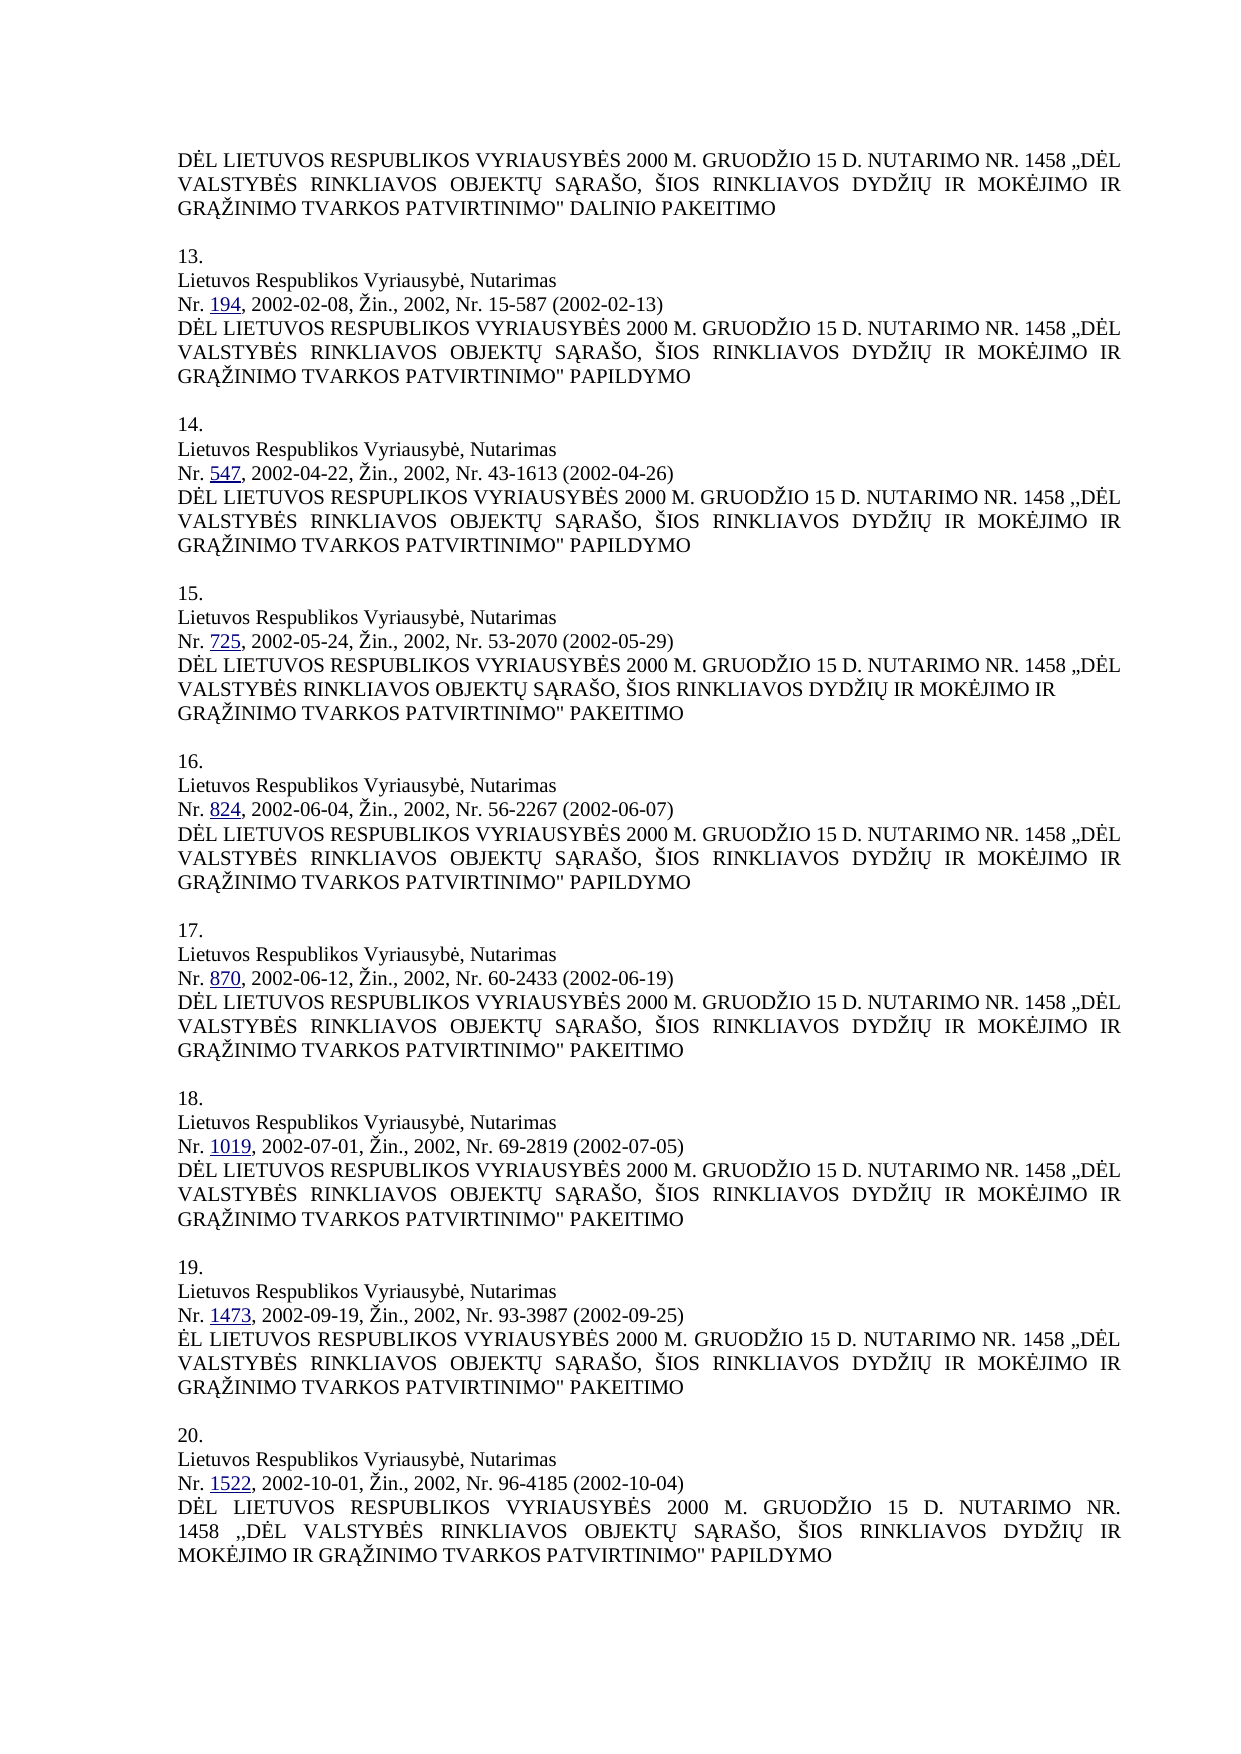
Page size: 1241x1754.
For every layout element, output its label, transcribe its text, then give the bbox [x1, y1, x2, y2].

text DĖL LIETUVOS RESPUBLIKOS VYRIAUSYBĖS 2000 M. GRUODŽIO 15 D. NUTARIMO NR. 1458 „DĖL VALSTYBĖS RINKLIAVOS OBJEKTŲ SĄRAŠO, ŠIOS RINKLIAVOS DYDŽIŲ IR MOKĖJIMO IR GRĄŽINIMO TVARKOS PATVIRTINIMO" PAKEITIMO [177, 1158, 1122, 1231]
text 15. [177, 581, 1122, 605]
text Lietuvos Respublikos Vyriausybė, Nutarimas [177, 1447, 1122, 1471]
text Nr. 1522, 2002-10-01, Žin., 2002, Nr. 96-4185 (2002-10-04) [177, 1471, 1122, 1495]
text DĖL LIETUVOS RESPUBLIKOS VYRIAUSYBĖS 2000 M. GRUODŽIO 15 D. NUTARIMO NR. 1458 „DĖL VALSTYBĖS RINKLIAVOS OBJEKTŲ SĄRAŠO, ŠIOS RINKLIAVOS DYDŽIŲ IR MOKĖJIMO IR GRĄŽINIMO TVARKOS PATVIRTINIMO" PAPILDYMO [177, 316, 1122, 388]
text Nr. 547, 2002-04-22, Žin., 2002, Nr. 43-1613 (2002-04-26) [177, 461, 1122, 484]
text Nr. 1473, 2002-09-19, Žin., 2002, Nr. 93-3987 (2002-09-25) [177, 1303, 1122, 1327]
text DĖL LIETUVOS RESPUBLIKOS VYRIAUSYBĖS 2000 M. GRUODŽIO 15 D. NUTARIMO NR. 1458 „DĖL VALSTYBĖS RINKLIAVOS OBJEKTŲ SĄRAŠO, ŠIOS RINKLIAVOS DYDŽIŲ IR MOKĖJIMO IR GRĄŽINIMO TVARKOS PATVIRTINIMO" PAPILDYMO [177, 821, 1122, 894]
text Nr. 725, 2002-05-24, Žin., 2002, Nr. 53-2070 (2002-05-29) [177, 629, 1122, 653]
text Lietuvos Respublikos Vyriausybė, Nutarimas [177, 773, 1122, 797]
text 14. [177, 412, 1122, 436]
text 20. [177, 1423, 1122, 1447]
text Lietuvos Respublikos Vyriausybė, Nutarimas [177, 1279, 1122, 1303]
text 18. [177, 1086, 1122, 1110]
text Nr. 194, 2002-02-08, Žin., 2002, Nr. 15-587 (2002-02-13) [177, 292, 1122, 316]
text DĖL LIETUVOS RESPUBLIKOS VYRIAUSYBĖS 2000 M. GRUODŽIO 15 D. NUTARIMO NR. 1458 „DĖL VALSTYBĖS RINKLIAVOS OBJEKTŲ SĄRAŠO, ŠIOS RINKLIAVOS DYDŽIŲ IR MOKĖJIMO IR GRĄŽINIMO TVARKOS PATVIRTINIMO" PAKEITIMO [177, 653, 1122, 725]
text Lietuvos Respublikos Vyriausybė, Nutarimas [177, 942, 1122, 966]
text Lietuvos Respublikos Vyriausybė, Nutarimas [177, 1110, 1122, 1134]
text 19. [177, 1254, 1122, 1279]
text Nr. 824, 2002-06-04, Žin., 2002, Nr. 56-2267 (2002-06-07) [177, 797, 1122, 821]
text DĖL LIETUVOS RESPUBLIKOS VYRIAUSYBĖS 2000 M. GRUODŽIO 15 D. NUTARIMO NR. 1458 „DĖL VALSTYBĖS RINKLIAVOS OBJEKTŲ SĄRAŠO, ŠIOS RINKLIAVOS DYDŽIŲ IR MOKĖJIMO IR GRĄŽINIMO TVARKOS PATVIRTINIMO" DALINIO PAKEITIMO [177, 148, 1122, 220]
text 16. [177, 749, 1122, 773]
text 13. [177, 244, 1122, 268]
text Nr. 870, 2002-06-12, Žin., 2002, Nr. 60-2433 (2002-06-19) [177, 966, 1122, 990]
text DĖL LIETUVOS RESPUBLIKOS VYRIAUSYBĖS 2000 M. GRUODŽIO 15 D. NUTARIMO NR. 1458 „DĖL VALSTYBĖS RINKLIAVOS OBJEKTŲ SĄRAŠO, ŠIOS RINKLIAVOS DYDŽIŲ IR MOKĖJIMO IR GRĄŽINIMO TVARKOS PATVIRTINIMO" PAKEITIMO [177, 990, 1122, 1062]
text DĖL LIETUVOS RESPUPLIKOS VYRIAUSYBĖS 2000 M. GRUODŽIO 15 D. NUTARIMO NR. 1458 ,,DĖL VALSTYBĖS RINKLIAVOS OBJEKTŲ SĄRAŠO, ŠIOS RINKLIAVOS DYDŽIŲ IR MOKĖJIMO IR GRĄŽINIMO TVARKOS PATVIRTINIMO" PAPILDYMO [177, 484, 1122, 557]
text Lietuvos Respublikos Vyriausybė, Nutarimas [177, 605, 1122, 629]
text Nr. 1019, 2002-07-01, Žin., 2002, Nr. 69-2819 (2002-07-05) [177, 1134, 1122, 1158]
text DĖL LIETUVOS RESPUBLIKOS VYRIAUSYBĖS 2000 M. GRUODŽIO 15 D. NUTARIMO NR. 1458 ,,DĖL VALSTYBĖS RINKLIAVOS OBJEKTŲ SĄRAŠO, ŠIOS RINKLIAVOS DYDŽIŲ IR MOKĖJIMO IR GRĄŽINIMO TVARKOS PATVIRTINIMO" PAPILDYMO [177, 1495, 1122, 1567]
text ĖL LIETUVOS RESPUBLIKOS VYRIAUSYBĖS 2000 M. GRUODŽIO 15 D. NUTARIMO NR. 1458 „DĖL VALSTYBĖS RINKLIAVOS OBJEKTŲ SĄRAŠO, ŠIOS RINKLIAVOS DYDŽIŲ IR MOKĖJIMO IR GRĄŽINIMO TVARKOS PATVIRTINIMO" PAKEITIMO [177, 1327, 1122, 1399]
text Lietuvos Respublikos Vyriausybė, Nutarimas [177, 436, 1122, 461]
text 17. [177, 918, 1122, 942]
text Lietuvos Respublikos Vyriausybė, Nutarimas [177, 268, 1122, 292]
